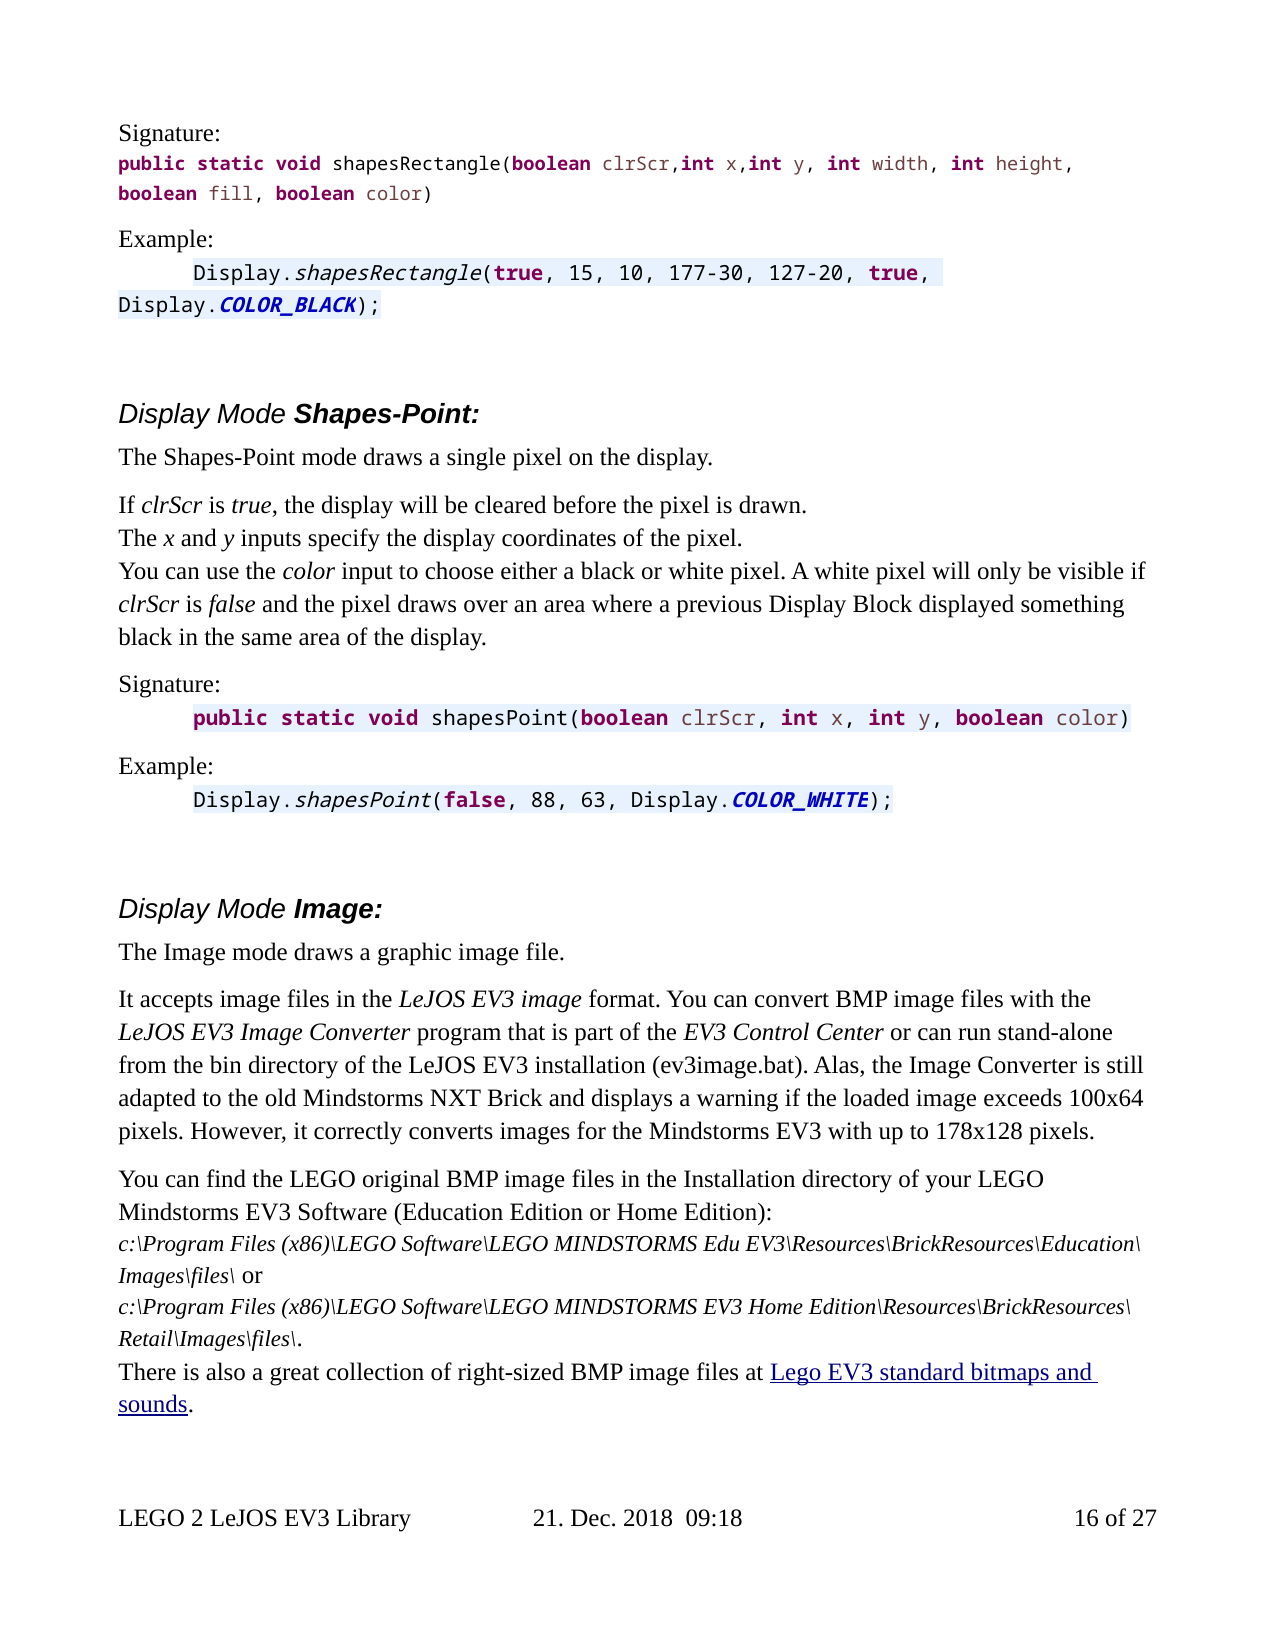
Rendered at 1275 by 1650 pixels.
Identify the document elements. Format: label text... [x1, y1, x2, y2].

text The Image mode draws a graphic image file. [118, 937, 1157, 966]
text Example: Display.shapesRectangle(true, 15, 10, 177-30, 127-20, true, Display.COLOR_BLACK); [118, 224, 1157, 319]
text It accepts image files in the LeJOS EV3 image format. You can convert BMP image files with the LeJOS EV3 Image Converter program that is part of the EV3 Control Center or can run stand-alone from the bin directory of the LeJOS EV3 installation (ev3image.bat). Alas, the Image Converter is still adapted to the old Mindstorms NXT Brick and displays a warning if the loaded image exceeds 100x64 pixels. However, it correctly converts images for the Mindstorms EV3 with up to 178x128 pixels. [118, 984, 1157, 1145]
text The Shapes-Point mode draws a single pixel on the display. [118, 442, 1157, 471]
subtitle Display Mode Shapes-Point: [118, 398, 1157, 429]
text Signature: public static void shapesRectangle(boolean clrScr,int x,int y, int width, int height, boolean fill, boolean color) [118, 118, 1157, 205]
text Signature: public static void shapesPoint(boolean clrScr, int x, int y, boolean color) [118, 669, 1157, 732]
text Example: Display.shapesPoint(false, 88, 63, Display.COLOR_WHITE); [118, 751, 1157, 813]
text If clrScr is true, the display will be cleared before the pixel is drawn. The x and y inputs specify the display coordinates of the pixel. You can use the color input to choose either a black or white pixel. A white pixel will only be visible if clrScr is false and the pixel draws over an area where a previous Display Block displayed something black in the same area of the display. [118, 490, 1157, 651]
text You can find the LEGO original BMP image files in the Installation directory of your LEGO Mindstorms EV3 Software (Education Edition or Home Edition): c:\Program Files (x86)\LEGO Software\LEGO MINDSTORMS Edu EV3\Resources\BrickResources\Education\Images\files\ or c:\Program Files (x86)\LEGO Software\LEGO MINDSTORMS EV3 Home Edition\Resources\BrickResources\Retail\Images\files\. There is also a great collection of right-sized BMP image files at Lego EV3 standard bitmaps and sounds. [118, 1164, 1157, 1418]
subtitle Display Mode Image: [118, 892, 1157, 924]
